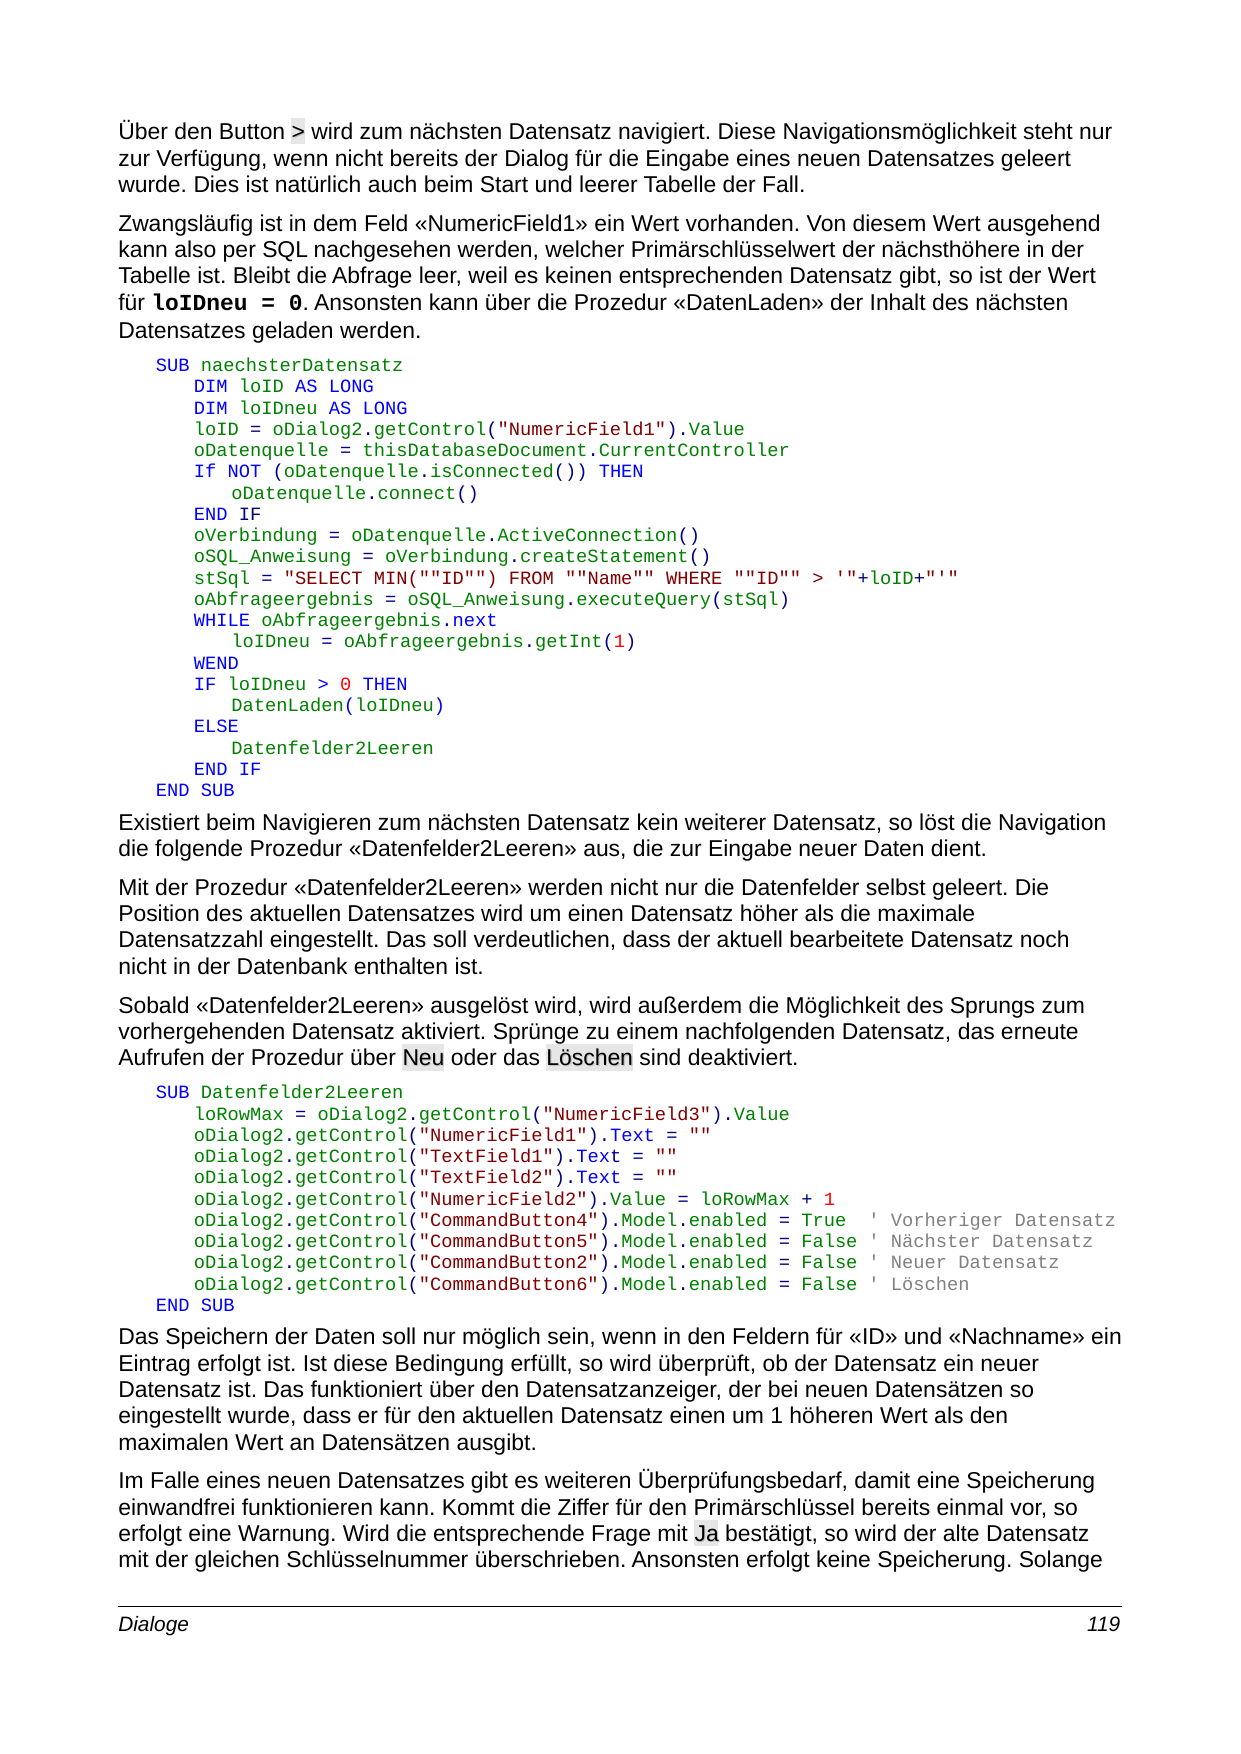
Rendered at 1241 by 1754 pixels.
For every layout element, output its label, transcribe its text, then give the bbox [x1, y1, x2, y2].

text Sobald «Datenfelder2Leeren» ausgelöst wird, wird außerdem die Möglichkeit des Sprungs zum vorhergehenden Datensatz aktiviert. Sprünge zu einem nachfolgenden Datensatz, das erneute Aufrufen der Prozedur über Neu oder das Löschen sind deaktiviert. [118, 992, 1122, 1071]
text oSQL_Anweisung = oVerbindung.createStatement() [156, 547, 1122, 568]
text oDialog2.getControl("TextField2").Text = "" [156, 1168, 1122, 1189]
text END SUB [156, 781, 1122, 802]
text Im Falle eines neuen Datensatzes gibt es weiteren Überprüfungsbedarf, damit eine Speicherung einwandfrei funktionieren kann. Kommt die Ziffer für den Primärschlüssel bereits einmal vor, so erfolgt eine Warnung. Wird die entsprechende Frage mit Ja bestätigt, so wird der alte Datensatz mit der gleichen Schlüsselnummer überschrieben. Ansonsten erfolgt keine Speicherung. Solange [118, 1467, 1122, 1573]
text oDatenquelle.connect() [156, 483, 1122, 505]
text oDialog2.getControl("TextField1").Text = "" [156, 1147, 1122, 1168]
text oDialog2.getControl("NumericField1").Text = "" [156, 1126, 1122, 1147]
text oDialog2.getControl("CommandButton5").Model.enabled = False ' Nächster Datensatz [156, 1232, 1122, 1253]
text oDialog2.getControl("NumericField2").Value = loRowMax + 1 [156, 1189, 1122, 1211]
text oDialog2.getControl("CommandButton4").Model.enabled = True ' Vorheriger Datensatz [156, 1211, 1122, 1232]
text Über den Button > wird zum nächsten Datensatz navigiert. Diese Navigationsmöglichkeit steht nur zur Verfügung, wenn nicht bereits der Dialog für die Eingabe eines neuen Datensatzes geleert wurde. Dies ist natürlich auch beim Start und leerer Tabelle der Fall. [118, 118, 1122, 197]
text Zwangsläufig ist in dem Feld «NumericField1» ein Wert vorhanden. Von diesem Wert ausgehend kann also per SQL nachgesehen werden, welcher Primärschlüsselwert der nächsthöhere in der Tabelle ist. Bleibt die Abfrage leer, weil es keinen entsprechenden Datensatz gibt, so ist der Wert für loIDneu = 0. Ansonsten kann über die Prozedur «DatenLaden» der Inhalt des nächsten Datensatzes geladen werden. [118, 210, 1122, 343]
text Das Speichern der Daten soll nur möglich sein, wenn in den Feldern für «ID» und «Nachname» ein Eintrag erfolgt ist. Ist diese Bedingung erfüllt, so wird überprüft, ob der Datensatz ein neuer Datensatz ist. Das funktioniert über den Datensatzanzeiger, der bei neuen Datensätzen so eingestellt wurde, dass er für den aktuellen Datensatz einen um 1 höheren Wert als den maximalen Wert an Datensätzen ausgibt. [118, 1323, 1122, 1455]
text END IF [156, 505, 1122, 526]
text oDialog2.getControl("CommandButton6").Model.enabled = False ' Löschen [156, 1274, 1122, 1296]
text SUB naechsterDatensatz [156, 356, 1122, 377]
text If NOT (oDatenquelle.isConnected()) THEN [156, 462, 1122, 483]
text Existiert beim Navigieren zum nächsten Datensatz kein weiterer Datensatz, so löst die Navigation die folgende Prozedur «Datenfelder2Leeren» aus, die zur Eingabe neuer Daten dient. [118, 808, 1122, 861]
text WHILE oAbfrageergebnis.next [156, 611, 1122, 632]
text oDatenquelle = thisDatabaseDocument.CurrentController [156, 441, 1122, 462]
text loIDneu = oAbfrageergebnis.getInt(1) [156, 632, 1122, 653]
text DIM loID AS LONG [156, 377, 1122, 398]
text Datenfelder2Leeren [156, 738, 1122, 760]
text stSql = "SELECT MIN(""ID"") FROM ""Name"" WHERE ""ID"" > '"+loID+"'" [156, 568, 1122, 590]
text ELSE [156, 717, 1122, 738]
text loID = oDialog2.getControl("NumericField1").Value [156, 420, 1122, 441]
text END IF [156, 760, 1122, 781]
text Mit der Prozedur «Datenfelder2Leeren» werden nicht nur die Datenfelder selbst geleert. Die Position des aktuellen Datensatzes wird um einen Datensatz höher als die maximale Datensatzzahl eingestellt. Das soll verdeutlichen, dass der aktuell bearbeitete Datensatz noch nicht in der Datenbank enthalten ist. [118, 874, 1122, 979]
text loRowMax = oDialog2.getControl("NumericField3").Value [156, 1104, 1122, 1126]
text WEND [156, 653, 1122, 675]
text DatenLaden(loIDneu) [156, 696, 1122, 717]
text oAbfrageergebnis = oSQL_Anweisung.executeQuery(stSql) [156, 590, 1122, 611]
text END SUB [156, 1296, 1122, 1317]
text SUB Datenfelder2Leeren [156, 1083, 1122, 1104]
text oDialog2.getControl("CommandButton2").Model.enabled = False ' Neuer Datensatz [156, 1253, 1122, 1274]
text oVerbindung = oDatenquelle.ActiveConnection() [156, 526, 1122, 547]
text DIM loIDneu AS LONG [156, 398, 1122, 420]
text IF loIDneu > 0 THEN [156, 675, 1122, 696]
